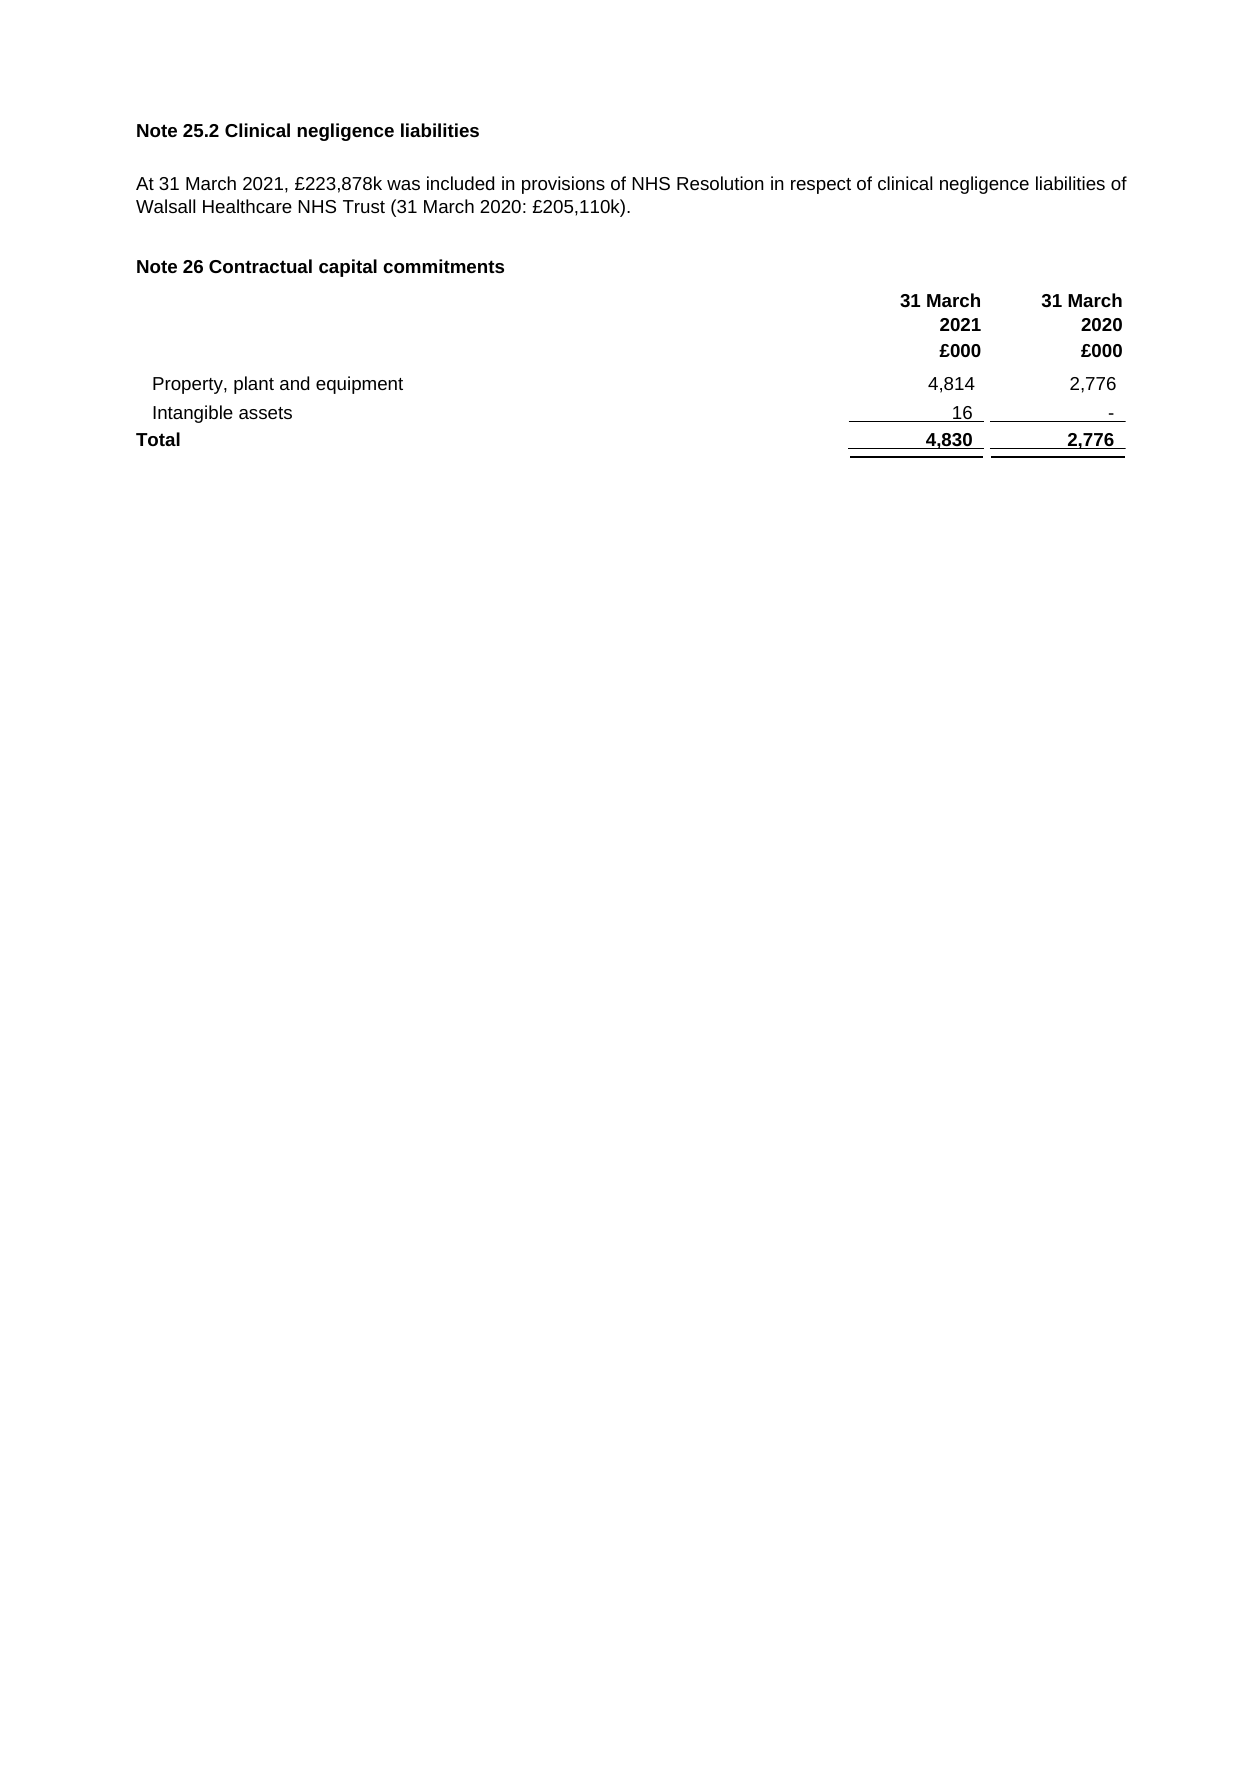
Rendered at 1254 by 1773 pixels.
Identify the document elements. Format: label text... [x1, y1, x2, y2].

table_cell 31 March 2021 [626, 284, 988, 338]
table_cell Total [131, 427, 626, 456]
table_cell - [988, 398, 1146, 427]
table_cell Property, plant and equipment [131, 367, 626, 398]
table_cell 2,776 [988, 427, 1146, 456]
table_cell 4,830 [626, 427, 988, 456]
table_cell [95, 367, 131, 398]
table_cell £000 [626, 338, 988, 367]
table_cell [95, 338, 131, 367]
table_cell [626, 237, 988, 283]
table_header Note 25.2 Clinical negligence liabilities [131, 121, 626, 157]
table_cell [95, 284, 131, 338]
table_cell 2,776 [988, 367, 1146, 398]
table_cell [131, 284, 626, 338]
table_cell 31 March 2020 [988, 284, 1146, 338]
table_header [988, 121, 1146, 157]
table_cell [131, 338, 626, 367]
table_cell At 31 March 2021, £223,878k was included in provisions of NHS Resolution in respect of clinical negligence liabilities of Walsall Healthcare NHS Trust (31 March 2020: £205,110k). [95, 158, 1146, 237]
table_cell Intangible assets [131, 398, 626, 427]
table_header [95, 121, 131, 157]
table_cell 16 [626, 398, 988, 427]
table_cell Note 26 Contractual capital commitments [131, 237, 626, 283]
table_cell 4,814 [626, 367, 988, 398]
table_cell [988, 237, 1146, 283]
table_cell [95, 237, 131, 283]
table_header [626, 121, 988, 157]
table_cell [95, 427, 131, 456]
table_cell [95, 398, 131, 427]
table_cell £000 [988, 338, 1146, 367]
